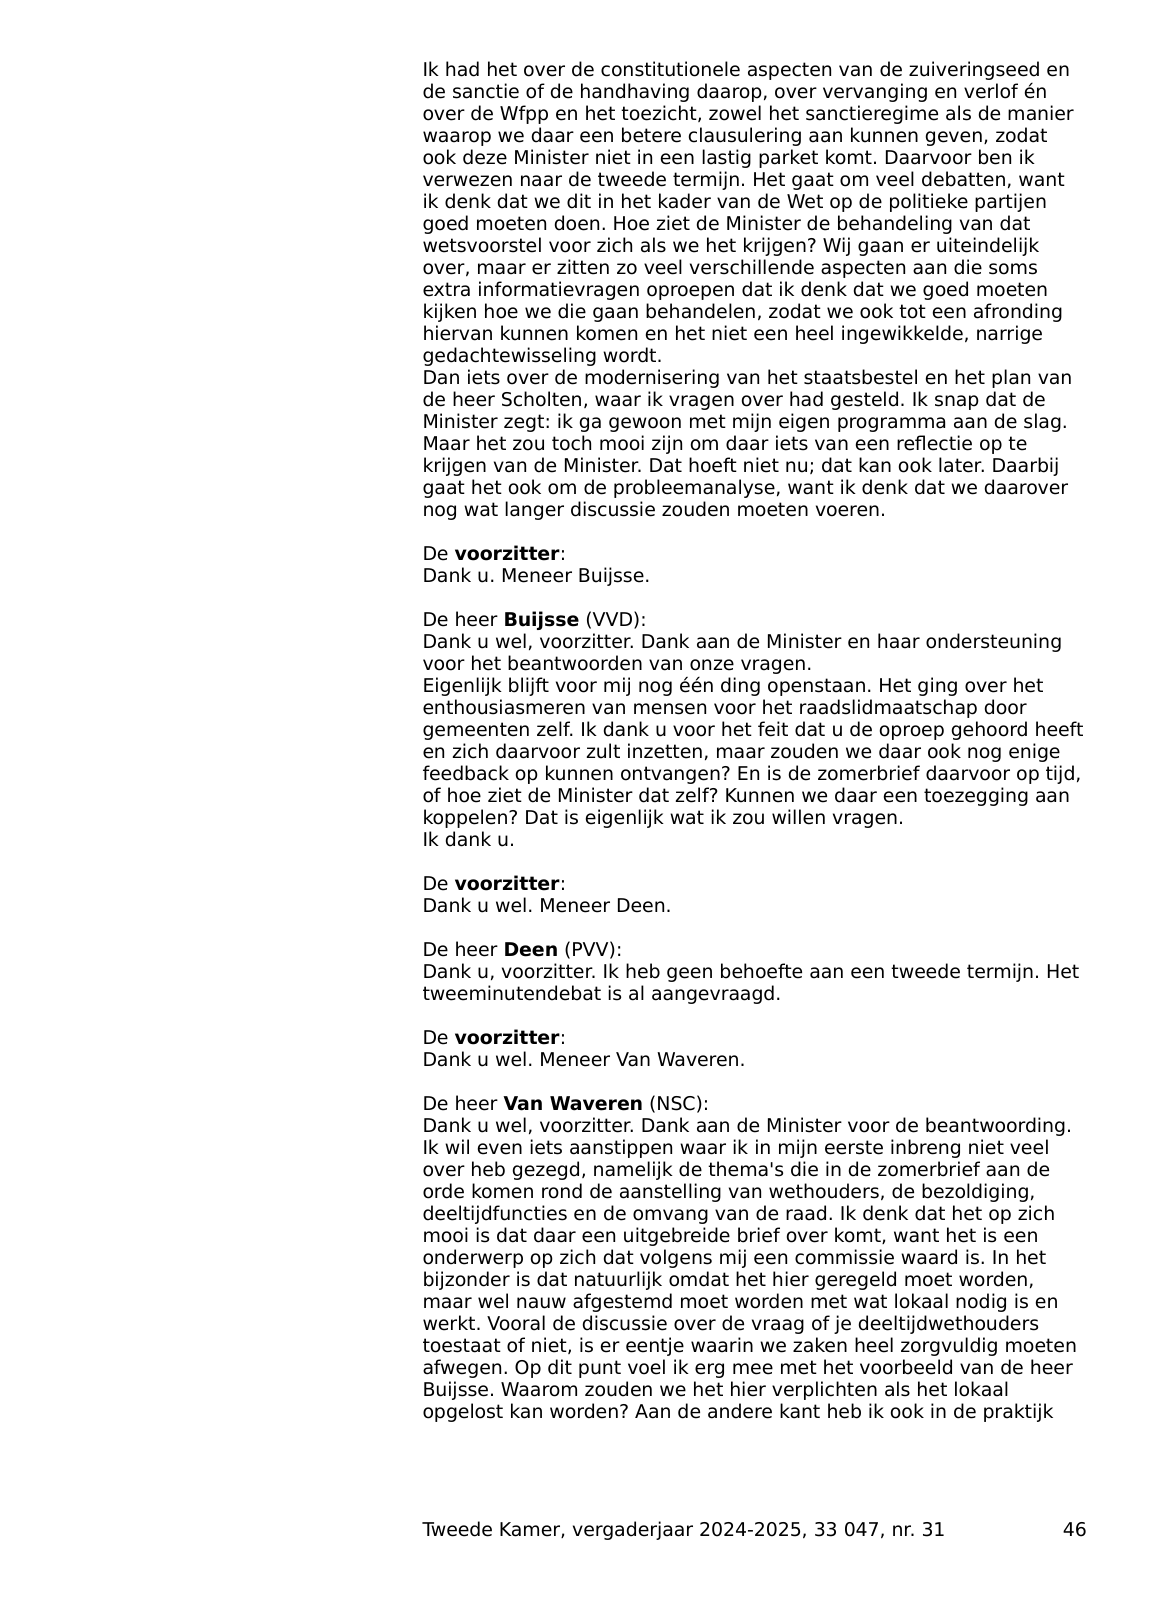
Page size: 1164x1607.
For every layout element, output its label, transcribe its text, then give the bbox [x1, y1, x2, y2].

text Dank u wel, voorzitter. Dank aan de Minister en haar ondersteuning voor het beantwoorden van onze vragen. [422, 631, 1087, 675]
text Dan iets over de modernisering van het staatsbestel en het plan van de heer Scholten, waar ik vragen over had gesteld. Ik snap dat de Minister zegt: ik ga gewoon met mijn eigen programma aan de slag. Maar het zou toch mooi zijn om daar iets van een reflectie op te krijgen van de Minister. Dat hoeft niet nu; dat kan ook later. Daarbij gaat het ook om de probleemanalyse, want ik denk dat we daarover nog wat langer discussie zouden moeten voeren. [422, 367, 1087, 521]
text De voorzitter: [422, 873, 1087, 895]
text Ik had het over de constitutionele aspecten van de zuiveringseed en de sanctie of de handhaving daarop, over vervanging en verlof én over de Wfpp en het toezicht, zowel het sanctieregime als de manier waarop we daar een betere clausulering aan kunnen geven, zodat ook deze Minister niet in een lastig parket komt. Daarvoor ben ik verwezen naar de tweede termijn. Het gaat om veel debatten, want ik denk dat we dit in het kader van de Wet op de politieke partijen goed moeten doen. Hoe ziet de Minister de behandeling van dat wetsvoorstel voor zich als we het krijgen? Wij gaan er uiteindelijk over, maar er zitten zo veel verschillende aspecten aan die soms extra informatievragen oproepen dat ik denk dat we goed moeten kijken hoe we die gaan behandelen, zodat we ook tot een afronding hiervan kunnen komen en het niet een heel ingewikkelde, narrige gedachtewisseling wordt. [422, 59, 1087, 367]
text De heer Buijsse (VVD): [422, 609, 1087, 631]
text Ik dank u. [422, 829, 1087, 851]
text De voorzitter: [422, 1027, 1087, 1049]
text Dank u wel. Meneer Deen. [422, 895, 1087, 917]
text Dank u wel. Meneer Van Waveren. [422, 1049, 1087, 1071]
text Dank u. Meneer Buijsse. [422, 565, 1087, 587]
text Dank u, voorzitter. Ik heb geen behoefte aan een tweede termijn. Het tweeminutendebat is al aangevraagd. [422, 961, 1087, 1005]
text Ik wil even iets aanstippen waar ik in mijn eerste inbreng niet veel over heb gezegd, namelijk de thema's die in de zomerbrief aan de orde komen rond de aanstelling van wethouders, de bezoldiging, deeltijdfuncties en de omvang van de raad. Ik denk dat het op zich mooi is dat daar een uitgebreide brief over komt, want het is een onderwerp op zich dat volgens mij een commissie waard is. In het bijzonder is dat natuurlijk omdat het hier geregeld moet worden, maar wel nauw afgestemd moet worden met wat lokaal nodig is en werkt. Vooral de discussie over de vraag of je deeltijdwethouders toestaat of niet, is er eentje waarin we zaken heel zorgvuldig moeten afwegen. Op dit punt voel ik erg mee met het voorbeeld van de heer Buijsse. Waarom zouden we het hier verplichten als het lokaal opgelost kan worden? Aan de andere kant heb ik ook in de praktijk [422, 1137, 1087, 1423]
text De heer Deen (PVV): [422, 939, 1087, 961]
text Eigenlijk blijft voor mij nog één ding openstaan. Het ging over het enthousiasmeren van mensen voor het raadslidmaatschap door gemeenten zelf. Ik dank u voor het feit dat u de oproep gehoord heeft en zich daarvoor zult inzetten, maar zouden we daar ook nog enige feedback op kunnen ontvangen? En is de zomerbrief daarvoor op tijd, of hoe ziet de Minister dat zelf? Kunnen we daar een toezegging aan koppelen? Dat is eigenlijk wat ik zou willen vragen. [422, 675, 1087, 829]
text Dank u wel, voorzitter. Dank aan de Minister voor de beantwoording. [422, 1115, 1087, 1137]
text De heer Van Waveren (NSC): [422, 1093, 1087, 1115]
text De voorzitter: [422, 543, 1087, 565]
